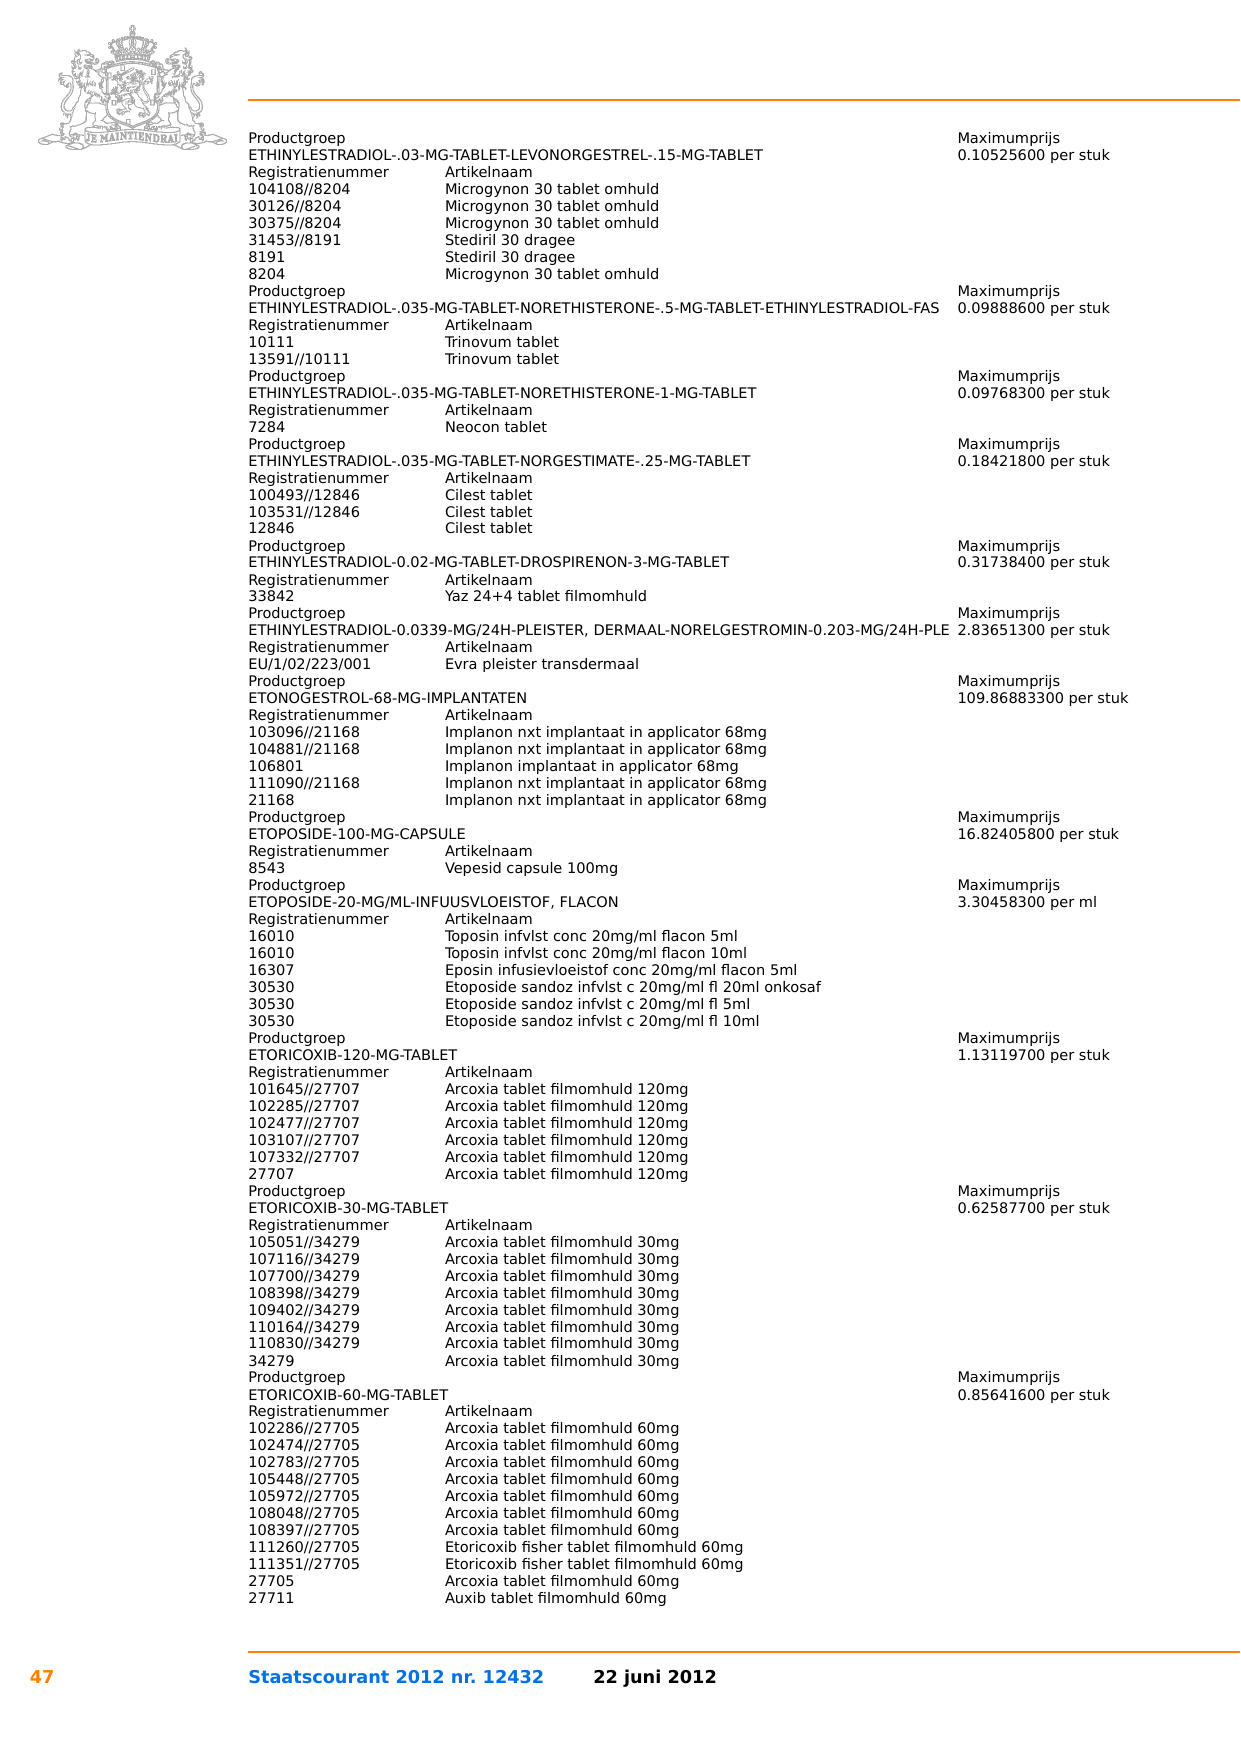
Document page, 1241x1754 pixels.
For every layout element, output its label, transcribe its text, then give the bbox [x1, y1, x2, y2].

table_cell ETONOGESTROL-68-MG-IMPLANTATEN [248, 690, 951, 707]
table_cell [951, 470, 1163, 486]
table_cell Artikelnaam [439, 1217, 951, 1233]
table_cell [439, 538, 951, 554]
table_cell Maximumprijs [951, 368, 1163, 384]
table_cell [951, 1149, 1163, 1166]
table_cell 30126//8204 [248, 198, 439, 215]
table_cell Arcoxia tablet filmomhuld 60mg [439, 1488, 951, 1505]
table_cell Productgroep [248, 605, 439, 622]
table_cell [951, 860, 1163, 877]
table_cell [951, 928, 1163, 945]
table_cell [439, 1183, 951, 1199]
table_cell [951, 1539, 1163, 1556]
table_cell Microgynon 30 tablet omhuld [439, 198, 951, 215]
table_cell Implanon implantaat in applicator 68mg [439, 758, 951, 775]
table_cell Arcoxia tablet filmomhuld 30mg [439, 1268, 951, 1284]
table_cell [951, 945, 1163, 962]
table_cell ETOPOSIDE-20-MG/ML-INFUUSVLOEISTOF, FLACON [248, 894, 951, 911]
table_cell [951, 266, 1163, 283]
table_cell [439, 130, 951, 147]
table_cell Arcoxia tablet filmomhuld 30mg [439, 1319, 951, 1335]
table_cell Productgroep [248, 809, 439, 826]
table_cell Maximumprijs [951, 538, 1163, 554]
table_cell ETHINYLESTRADIOL-0.02-MG-TABLET-DROSPIRENON-3-MG-TABLET [248, 554, 951, 571]
table_cell Artikelnaam [439, 1064, 951, 1081]
table_cell [951, 1556, 1163, 1573]
table_cell 21168 [248, 792, 439, 809]
table_cell [951, 198, 1163, 215]
table_cell Arcoxia tablet filmomhuld 30mg [439, 1234, 951, 1251]
table_cell Neocon tablet [439, 419, 951, 436]
table_cell Artikelnaam [439, 571, 951, 588]
table_cell Registratienummer [248, 639, 439, 656]
table_cell ETOPOSIDE-100-MG-CAPSULE [248, 826, 951, 843]
picture [38, 25, 227, 150]
table_cell Trinovum tablet [439, 334, 951, 351]
table_cell Arcoxia tablet filmomhuld 30mg [439, 1353, 951, 1369]
table_cell 110830//34279 [248, 1335, 439, 1352]
table_cell 7284 [248, 419, 439, 436]
table_cell Registratienummer [248, 1403, 439, 1420]
table_cell 107332//27707 [248, 1149, 439, 1166]
table_cell Implanon nxt implantaat in applicator 68mg [439, 724, 951, 741]
table_cell ETHINYLESTRADIOL-.035-MG-TABLET-NORGESTIMATE-.25-MG-TABLET [248, 453, 951, 469]
table_cell Productgroep [248, 538, 439, 554]
table_cell [951, 1268, 1163, 1284]
table_cell 102286//27705 [248, 1420, 439, 1437]
table_cell 106801 [248, 758, 439, 775]
table_cell Registratienummer [248, 843, 439, 860]
table_cell [951, 1064, 1163, 1081]
table_cell [951, 758, 1163, 775]
table_cell [951, 707, 1163, 724]
table_cell [951, 1420, 1163, 1437]
table_cell 103531//12846 [248, 504, 439, 520]
table_cell [951, 1166, 1163, 1183]
table_cell 27707 [248, 1166, 439, 1183]
table_cell Maximumprijs [951, 605, 1163, 622]
table_cell Evra pleister transdermaal [439, 656, 951, 673]
table_cell [951, 724, 1163, 741]
table_cell [951, 1335, 1163, 1352]
table_cell Arcoxia tablet filmomhuld 120mg [439, 1081, 951, 1098]
table_cell Artikelnaam [439, 470, 951, 486]
table_cell ETORICOXIB-30-MG-TABLET [248, 1200, 951, 1217]
table_cell [951, 249, 1163, 266]
table_cell 30530 [248, 996, 439, 1013]
table_cell Productgroep [248, 368, 439, 384]
table_cell 0.85641600 per stuk [951, 1386, 1163, 1403]
table_cell 1.13119700 per stuk [951, 1047, 1163, 1064]
table_cell 108048//27705 [248, 1505, 439, 1522]
table_cell 12846 [248, 520, 439, 537]
table_cell 27705 [248, 1573, 439, 1590]
table_cell 103096//21168 [248, 724, 439, 741]
table_cell [951, 1285, 1163, 1301]
table_cell [439, 673, 951, 690]
table_cell [439, 283, 951, 300]
table_cell 0.18421800 per stuk [951, 453, 1163, 469]
table_cell Stediril 30 dragee [439, 232, 951, 249]
table_cell [951, 215, 1163, 232]
table_cell Arcoxia tablet filmomhuld 60mg [439, 1454, 951, 1471]
table_cell 102783//27705 [248, 1454, 439, 1471]
table_cell 105972//27705 [248, 1488, 439, 1505]
table_cell Etoricoxib fisher tablet filmomhuld 60mg [439, 1556, 951, 1573]
table_cell Artikelnaam [439, 402, 951, 418]
table_cell [439, 368, 951, 384]
table_cell Artikelnaam [439, 317, 951, 334]
table_cell ETORICOXIB-60-MG-TABLET [248, 1386, 951, 1403]
table_cell Artikelnaam [439, 1403, 951, 1420]
table_cell EU/1/02/223/001 [248, 656, 439, 673]
table_cell Maximumprijs [951, 436, 1163, 452]
table_cell [951, 1403, 1163, 1420]
table_cell Arcoxia tablet filmomhuld 60mg [439, 1505, 951, 1522]
table_cell Eposin infusievloeistof conc 20mg/ml flacon 5ml [439, 962, 951, 979]
table_cell [439, 1369, 951, 1386]
table_cell Arcoxia tablet filmomhuld 60mg [439, 1420, 951, 1437]
table_cell 16010 [248, 945, 439, 962]
table_cell [951, 775, 1163, 792]
table_cell 30530 [248, 979, 439, 996]
table_cell Arcoxia tablet filmomhuld 30mg [439, 1251, 951, 1267]
table_cell 30530 [248, 1013, 439, 1030]
table_cell Cilest tablet [439, 486, 951, 503]
table_cell 27711 [248, 1590, 439, 1607]
table_cell Arcoxia tablet filmomhuld 60mg [439, 1573, 951, 1590]
table_cell 109.86883300 per stuk [951, 690, 1163, 707]
table_cell [951, 181, 1163, 198]
table_cell [951, 843, 1163, 860]
table_cell Artikelnaam [439, 843, 951, 860]
table_cell Artikelnaam [439, 639, 951, 656]
table_cell Arcoxia tablet filmomhuld 120mg [439, 1098, 951, 1115]
table_cell Microgynon 30 tablet omhuld [439, 266, 951, 283]
table_cell 0.09768300 per stuk [951, 385, 1163, 402]
table_cell Registratienummer [248, 402, 439, 418]
table_cell 104881//21168 [248, 741, 439, 758]
table_cell Etoposide sandoz infvlst c 20mg/ml fl 10ml [439, 1013, 951, 1030]
table_cell ETHINYLESTRADIOL-.035-MG-TABLET-NORETHISTERONE-.5-MG-TABLET-ETHINYLESTRADIOL-FAS [248, 300, 951, 317]
table_cell Toposin infvlst conc 20mg/ml flacon 10ml [439, 945, 951, 962]
table_cell 8204 [248, 266, 439, 283]
table_cell [951, 588, 1163, 605]
table_cell 30375//8204 [248, 215, 439, 232]
table_cell 13591//10111 [248, 351, 439, 368]
table_cell Implanon nxt implantaat in applicator 68mg [439, 741, 951, 758]
table_cell [951, 1115, 1163, 1132]
table_cell 108397//27705 [248, 1522, 439, 1539]
table_cell 3.30458300 per ml [951, 894, 1163, 911]
table_cell 16307 [248, 962, 439, 979]
table_cell Productgroep [248, 130, 439, 147]
table_cell 16.82405800 per stuk [951, 826, 1163, 843]
table_cell [951, 1319, 1163, 1335]
table_cell [439, 1030, 951, 1047]
table_cell Vepesid capsule 100mg [439, 860, 951, 877]
table_cell 105051//34279 [248, 1234, 439, 1251]
table_cell 103107//27707 [248, 1132, 439, 1149]
table_cell Artikelnaam [439, 707, 951, 724]
table_cell Registratienummer [248, 317, 439, 334]
table_cell Cilest tablet [439, 520, 951, 537]
table_cell Arcoxia tablet filmomhuld 60mg [439, 1471, 951, 1488]
table_cell [951, 639, 1163, 656]
table_cell Maximumprijs [951, 1183, 1163, 1199]
table_cell Registratienummer [248, 571, 439, 588]
table_cell Toposin infvlst conc 20mg/ml flacon 5ml [439, 928, 951, 945]
table_cell 10111 [248, 334, 439, 351]
table_cell ETHINYLESTRADIOL-.035-MG-TABLET-NORETHISTERONE-1-MG-TABLET [248, 385, 951, 402]
table_cell 102474//27705 [248, 1437, 439, 1454]
table_cell 8191 [248, 249, 439, 266]
table_cell 0.31738400 per stuk [951, 554, 1163, 571]
table_cell [951, 1098, 1163, 1115]
table_cell Stediril 30 dragee [439, 249, 951, 266]
table_cell Productgroep [248, 877, 439, 894]
table_cell Registratienummer [248, 911, 439, 928]
table_cell Microgynon 30 tablet omhuld [439, 181, 951, 198]
table_cell ETHINYLESTRADIOL-.03-MG-TABLET-LEVONORGESTREL-.15-MG-TABLET [248, 147, 951, 164]
table_cell 102285//27707 [248, 1098, 439, 1115]
table_cell [951, 571, 1163, 588]
table_cell [951, 1505, 1163, 1522]
table_cell [439, 877, 951, 894]
table_cell [951, 1471, 1163, 1488]
table_cell [951, 792, 1163, 809]
table_cell Microgynon 30 tablet omhuld [439, 215, 951, 232]
table_cell 107116//34279 [248, 1251, 439, 1267]
table_cell Artikelnaam [439, 164, 951, 181]
table_cell [951, 520, 1163, 537]
table_cell [951, 504, 1163, 520]
table_cell Maximumprijs [951, 673, 1163, 690]
table_cell [951, 979, 1163, 996]
table_cell 0.62587700 per stuk [951, 1200, 1163, 1217]
table_cell Auxib tablet filmomhuld 60mg [439, 1590, 951, 1607]
table_cell Productgroep [248, 436, 439, 452]
table_cell [951, 656, 1163, 673]
table_cell Arcoxia tablet filmomhuld 120mg [439, 1149, 951, 1166]
table_cell [951, 1573, 1163, 1590]
table_cell 111260//27705 [248, 1539, 439, 1556]
table_cell Arcoxia tablet filmomhuld 30mg [439, 1301, 951, 1318]
table_cell [951, 1251, 1163, 1267]
table_cell Trinovum tablet [439, 351, 951, 368]
table_cell Registratienummer [248, 707, 439, 724]
table_cell Arcoxia tablet filmomhuld 120mg [439, 1132, 951, 1149]
table_cell 101645//27707 [248, 1081, 439, 1098]
table_cell ETORICOXIB-120-MG-TABLET [248, 1047, 951, 1064]
table_cell Maximumprijs [951, 809, 1163, 826]
table_cell [951, 962, 1163, 979]
table_cell 108398//34279 [248, 1285, 439, 1301]
table_cell 111351//27705 [248, 1556, 439, 1573]
table_cell [439, 809, 951, 826]
table_cell [951, 1590, 1163, 1607]
table_cell Maximumprijs [951, 1369, 1163, 1386]
table_cell [951, 1454, 1163, 1471]
table_cell Implanon nxt implantaat in applicator 68mg [439, 792, 951, 809]
table_cell 0.10525600 per stuk [951, 147, 1163, 164]
table_cell Arcoxia tablet filmomhuld 60mg [439, 1437, 951, 1454]
table_cell 2.83651300 per stuk [951, 622, 1163, 639]
table_cell [951, 996, 1163, 1013]
table_cell Cilest tablet [439, 504, 951, 520]
table_cell Productgroep [248, 1030, 439, 1047]
table_cell [951, 402, 1163, 418]
table_cell Registratienummer [248, 1217, 439, 1233]
table_cell [951, 1013, 1163, 1030]
table_cell Registratienummer [248, 1064, 439, 1081]
table_cell Productgroep [248, 283, 439, 300]
table_cell [951, 1437, 1163, 1454]
table_cell [951, 911, 1163, 928]
table_cell Maximumprijs [951, 130, 1163, 147]
table_cell Etoposide sandoz infvlst c 20mg/ml fl 20ml onkosaf [439, 979, 951, 996]
table_cell [951, 351, 1163, 368]
table_cell Registratienummer [248, 164, 439, 181]
table_cell Etoricoxib fisher tablet filmomhuld 60mg [439, 1539, 951, 1556]
table_cell [951, 1353, 1163, 1369]
table_cell [951, 317, 1163, 334]
table_cell 107700//34279 [248, 1268, 439, 1284]
table_cell Registratienummer [248, 470, 439, 486]
table_cell Maximumprijs [951, 283, 1163, 300]
table_cell Arcoxia tablet filmomhuld 30mg [439, 1285, 951, 1301]
table_cell 104108//8204 [248, 181, 439, 198]
table_cell [951, 1234, 1163, 1251]
table_cell 33842 [248, 588, 439, 605]
table_cell [951, 486, 1163, 503]
table_cell Etoposide sandoz infvlst c 20mg/ml fl 5ml [439, 996, 951, 1013]
table_cell 31453//8191 [248, 232, 439, 249]
table_cell 0.09888600 per stuk [951, 300, 1163, 317]
table_cell [951, 1301, 1163, 1318]
table_cell ETHINYLESTRADIOL-0.0339-MG/24H-PLEISTER, DERMAAL-NORELGESTROMIN-0.203-MG/24H-PLE [248, 622, 951, 639]
table_cell 34279 [248, 1353, 439, 1369]
table_cell Maximumprijs [951, 1030, 1163, 1047]
table_cell Arcoxia tablet filmomhuld 30mg [439, 1335, 951, 1352]
table_cell Implanon nxt implantaat in applicator 68mg [439, 775, 951, 792]
table_cell [951, 1522, 1163, 1539]
table_cell Arcoxia tablet filmomhuld 120mg [439, 1166, 951, 1183]
table_cell 8543 [248, 860, 439, 877]
table_cell [439, 605, 951, 622]
table_cell Artikelnaam [439, 911, 951, 928]
table_cell [951, 1132, 1163, 1149]
table_cell Productgroep [248, 1183, 439, 1199]
table_cell Yaz 24+4 tablet filmomhuld [439, 588, 951, 605]
table_cell 102477//27707 [248, 1115, 439, 1132]
table_cell Productgroep [248, 673, 439, 690]
table_cell 110164//34279 [248, 1319, 439, 1335]
table_cell [951, 1081, 1163, 1098]
table_cell 16010 [248, 928, 439, 945]
table_cell Maximumprijs [951, 877, 1163, 894]
table_cell 109402//34279 [248, 1301, 439, 1318]
table_cell [951, 232, 1163, 249]
table_cell Arcoxia tablet filmomhuld 120mg [439, 1115, 951, 1132]
table_cell [951, 334, 1163, 351]
table_cell 111090//21168 [248, 775, 439, 792]
table_cell Productgroep [248, 1369, 439, 1386]
table_cell [951, 164, 1163, 181]
table_cell [439, 436, 951, 452]
table_cell 100493//12846 [248, 486, 439, 503]
table_cell [951, 1488, 1163, 1505]
table_cell Arcoxia tablet filmomhuld 60mg [439, 1522, 951, 1539]
table_cell [951, 1217, 1163, 1233]
table_cell 105448//27705 [248, 1471, 439, 1488]
table_cell [951, 419, 1163, 436]
table_cell [951, 741, 1163, 758]
